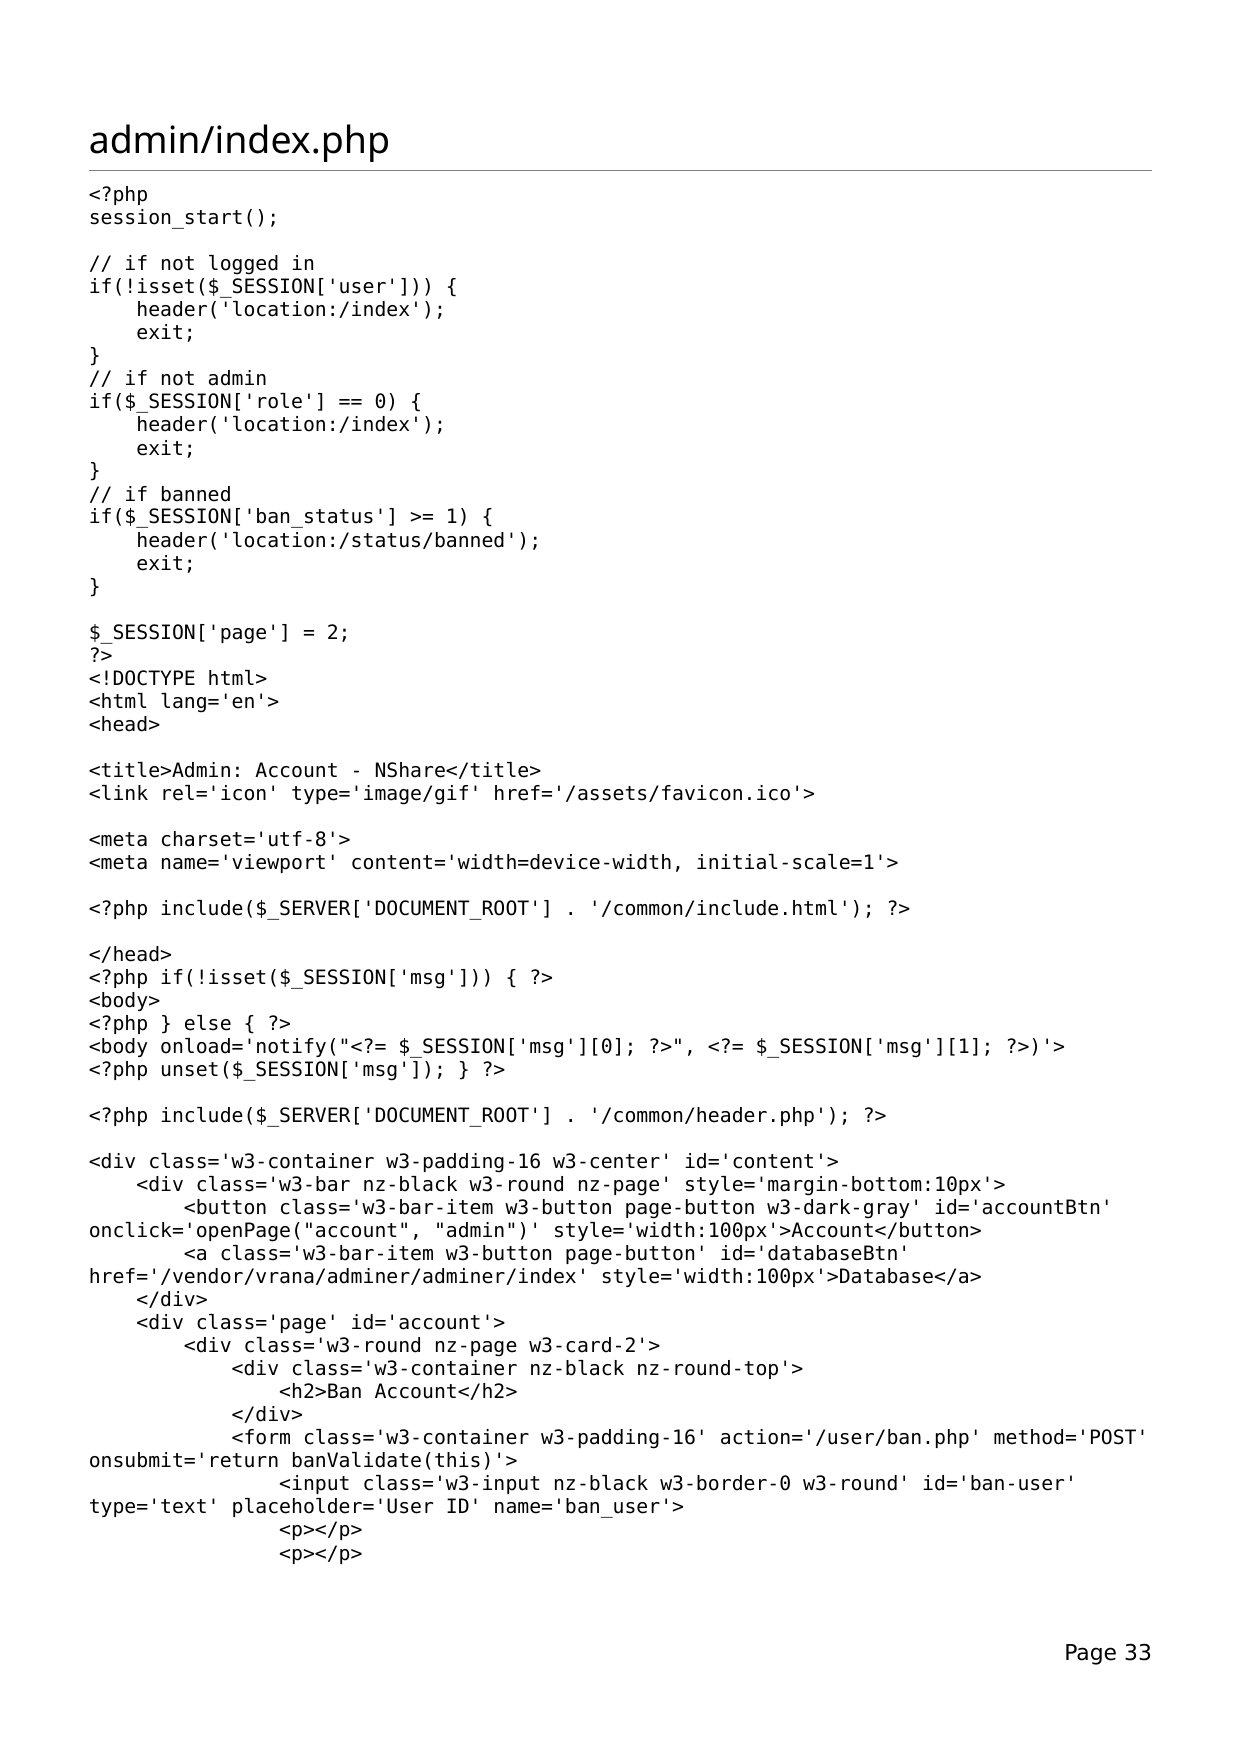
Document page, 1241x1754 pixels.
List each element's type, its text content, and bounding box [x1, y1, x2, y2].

text <div class='w3-bar nz-black w3-round nz-page' style='margin-bottom:10px'> [88, 1173, 1152, 1196]
text exit; [88, 552, 1152, 575]
text </div> [88, 1288, 1152, 1311]
text ?> [88, 644, 1152, 667]
text exit; [88, 437, 1152, 459]
text <?php include($_SERVER['DOCUMENT_ROOT'] . '/common/include.html'); ?> [88, 897, 1152, 920]
text // if banned [88, 483, 1152, 506]
text // if not logged in [88, 252, 1152, 275]
text } [88, 344, 1152, 367]
text if($_SESSION['role'] == 0) { [88, 391, 1152, 413]
text <form class='w3-container w3-padding-16' action='/user/ban.php' method='POST' onsubmit='return banValidate(this)'> [88, 1426, 1152, 1472]
text <!DOCTYPE html> [88, 667, 1152, 690]
text $_SESSION['page'] = 2; [88, 621, 1152, 644]
text } [88, 575, 1152, 598]
text } [88, 459, 1152, 483]
text if($_SESSION['ban_status'] >= 1) { [88, 506, 1152, 529]
text <h2>Ban Account</h2> [88, 1380, 1152, 1403]
text // if not admin [88, 367, 1152, 391]
subtitle admin/index.php [88, 113, 1152, 171]
text </head> [88, 943, 1152, 966]
text <?php } else { ?> [88, 1012, 1152, 1035]
text <link rel='icon' type='image/gif' href='/assets/favicon.ico'> [88, 782, 1152, 805]
text <html lang='en'> [88, 690, 1152, 713]
text header('location:/index'); [88, 413, 1152, 437]
text header('location:/status/banned'); [88, 529, 1152, 552]
text header('location:/index'); [88, 298, 1152, 321]
text <meta charset='utf-8'> [88, 828, 1152, 851]
text <button class='w3-bar-item w3-button page-button w3-dark-gray' id='accountBtn' onclick='openPage("account", "admin")' style='width:100px'>Account</button> [88, 1196, 1152, 1242]
text <title>Admin: Account - NShare</title> [88, 759, 1152, 782]
text <input class='w3-input nz-black w3-border-0 w3-round' id='ban-user' type='text' placeholder='User ID' name='ban_user'> [88, 1472, 1152, 1518]
text <body onload='notify("<?= $_SESSION['msg'][0]; ?>", <?= $_SESSION['msg'][1]; ?>)'> [88, 1035, 1152, 1058]
text <p></p> [88, 1518, 1152, 1542]
text <?php include($_SERVER['DOCUMENT_ROOT'] . '/common/header.php'); ?> [88, 1104, 1152, 1127]
text if(!isset($_SESSION['user'])) { [88, 275, 1152, 298]
text </div> [88, 1403, 1152, 1426]
text exit; [88, 321, 1152, 344]
text session_start(); [88, 206, 1152, 229]
text <div class='w3-container w3-padding-16 w3-center' id='content'> [88, 1150, 1152, 1173]
text <a class='w3-bar-item w3-button page-button' id='databaseBtn' href='/vendor/vrana/adminer/adminer/index' style='width:100px'>Database</a> [88, 1242, 1152, 1288]
text <div class='w3-container nz-black nz-round-top'> [88, 1357, 1152, 1380]
text <div class='w3-round nz-page w3-card-2'> [88, 1334, 1152, 1357]
text <?php if(!isset($_SESSION['msg'])) { ?> [88, 966, 1152, 989]
text <p></p> [88, 1542, 1152, 1564]
text <head> [88, 713, 1152, 736]
text <meta name='viewport' content='width=device-width, initial-scale=1'> [88, 851, 1152, 874]
text <?php unset($_SESSION['msg']); } ?> [88, 1058, 1152, 1081]
text <body> [88, 989, 1152, 1012]
text <div class='page' id='account'> [88, 1311, 1152, 1334]
text <?php [88, 183, 1152, 206]
